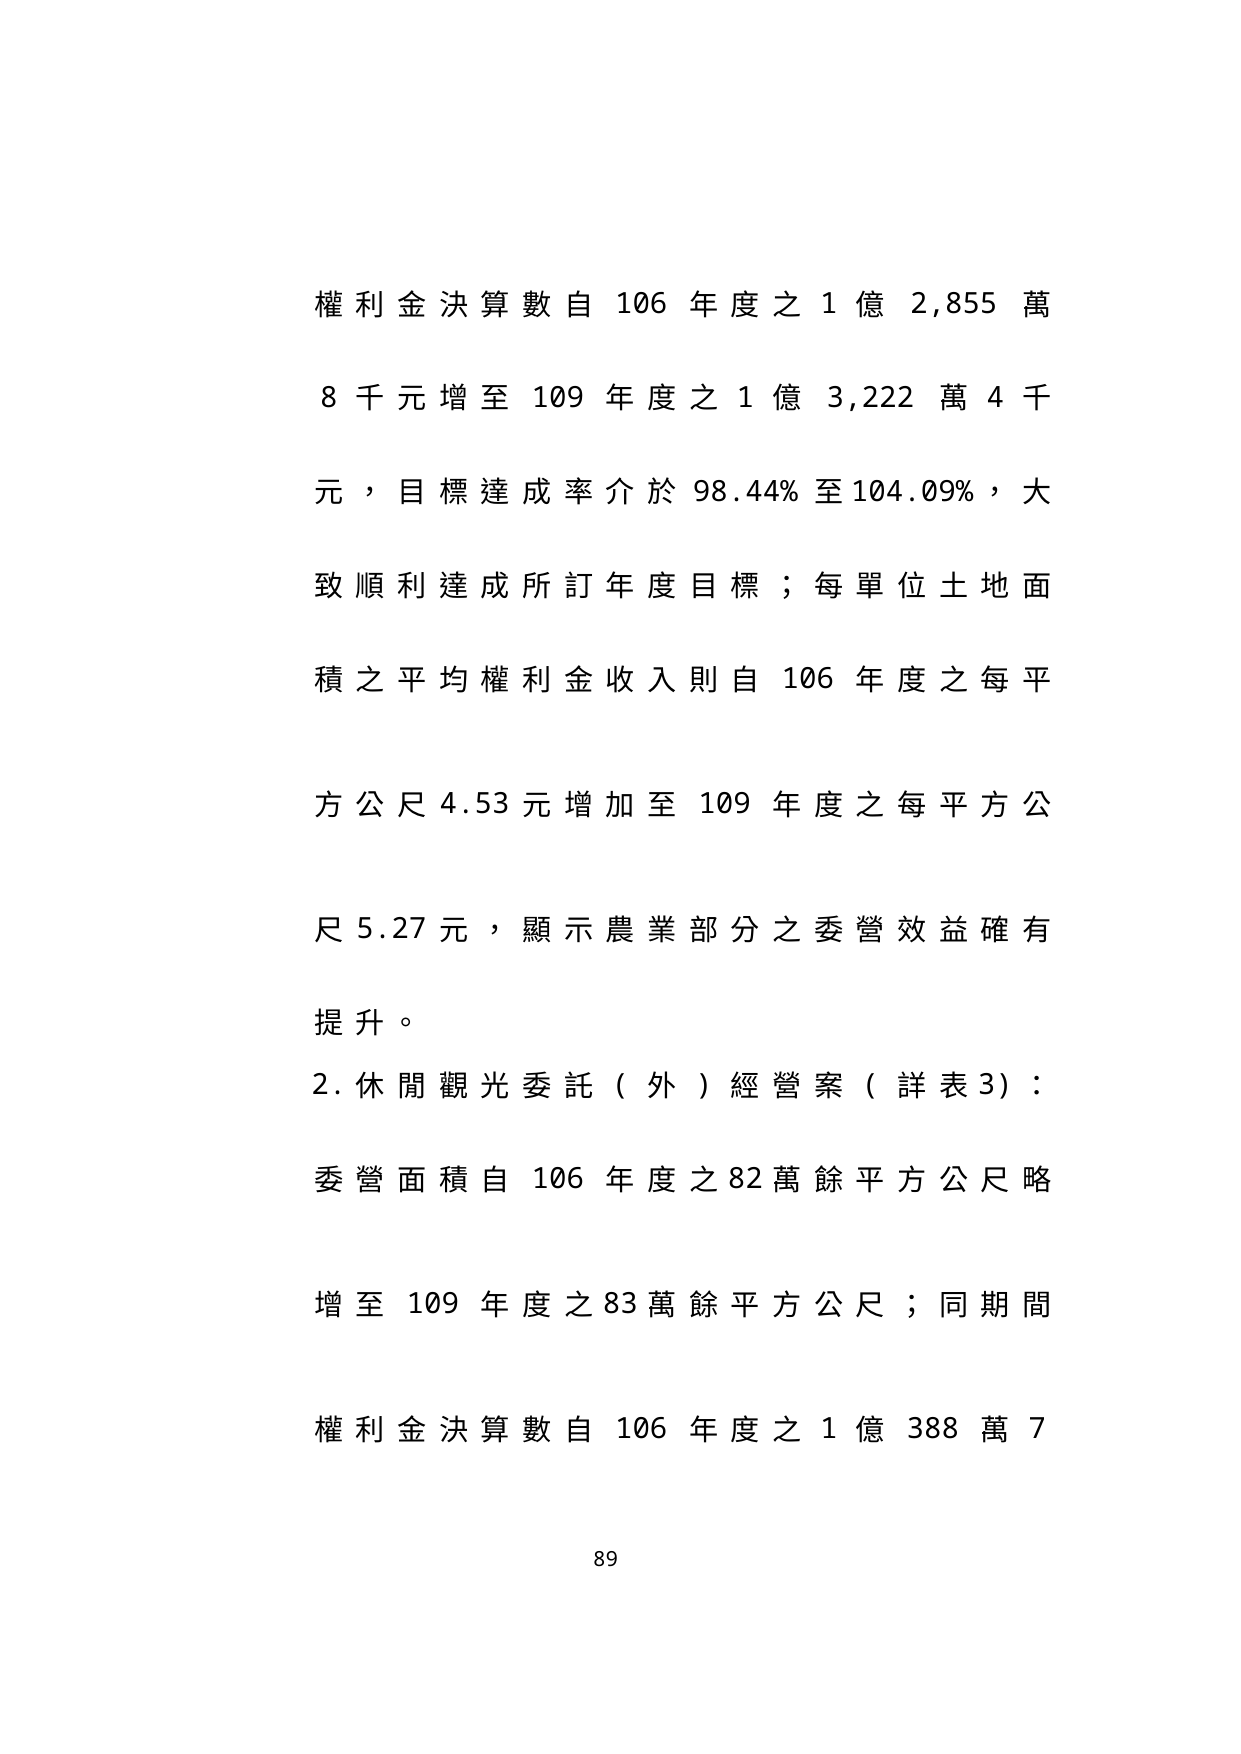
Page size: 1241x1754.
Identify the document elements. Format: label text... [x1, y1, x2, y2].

text 權利金決算數自106年度之1億2,855萬8千元增至109年度之1億3,222萬4千元，目標達成率介於98.44%至104.09%，大致順利達成所訂年度目標；每單位土地面積之平均權利金收入則自106年度之每平方公尺4.53元增加至109年度之每平方公尺5.27元，顯示農業部分之委營效益確有提升。 [269, 229, 1058, 1042]
text 2.休閒觀光委託(外)經營案(詳表3)：委營面積自106年度之82萬餘平方公尺略增至109年度之83萬餘平方公尺；同期間權利金決算數自106年度之1億388萬7 [269, 1042, 1058, 1479]
